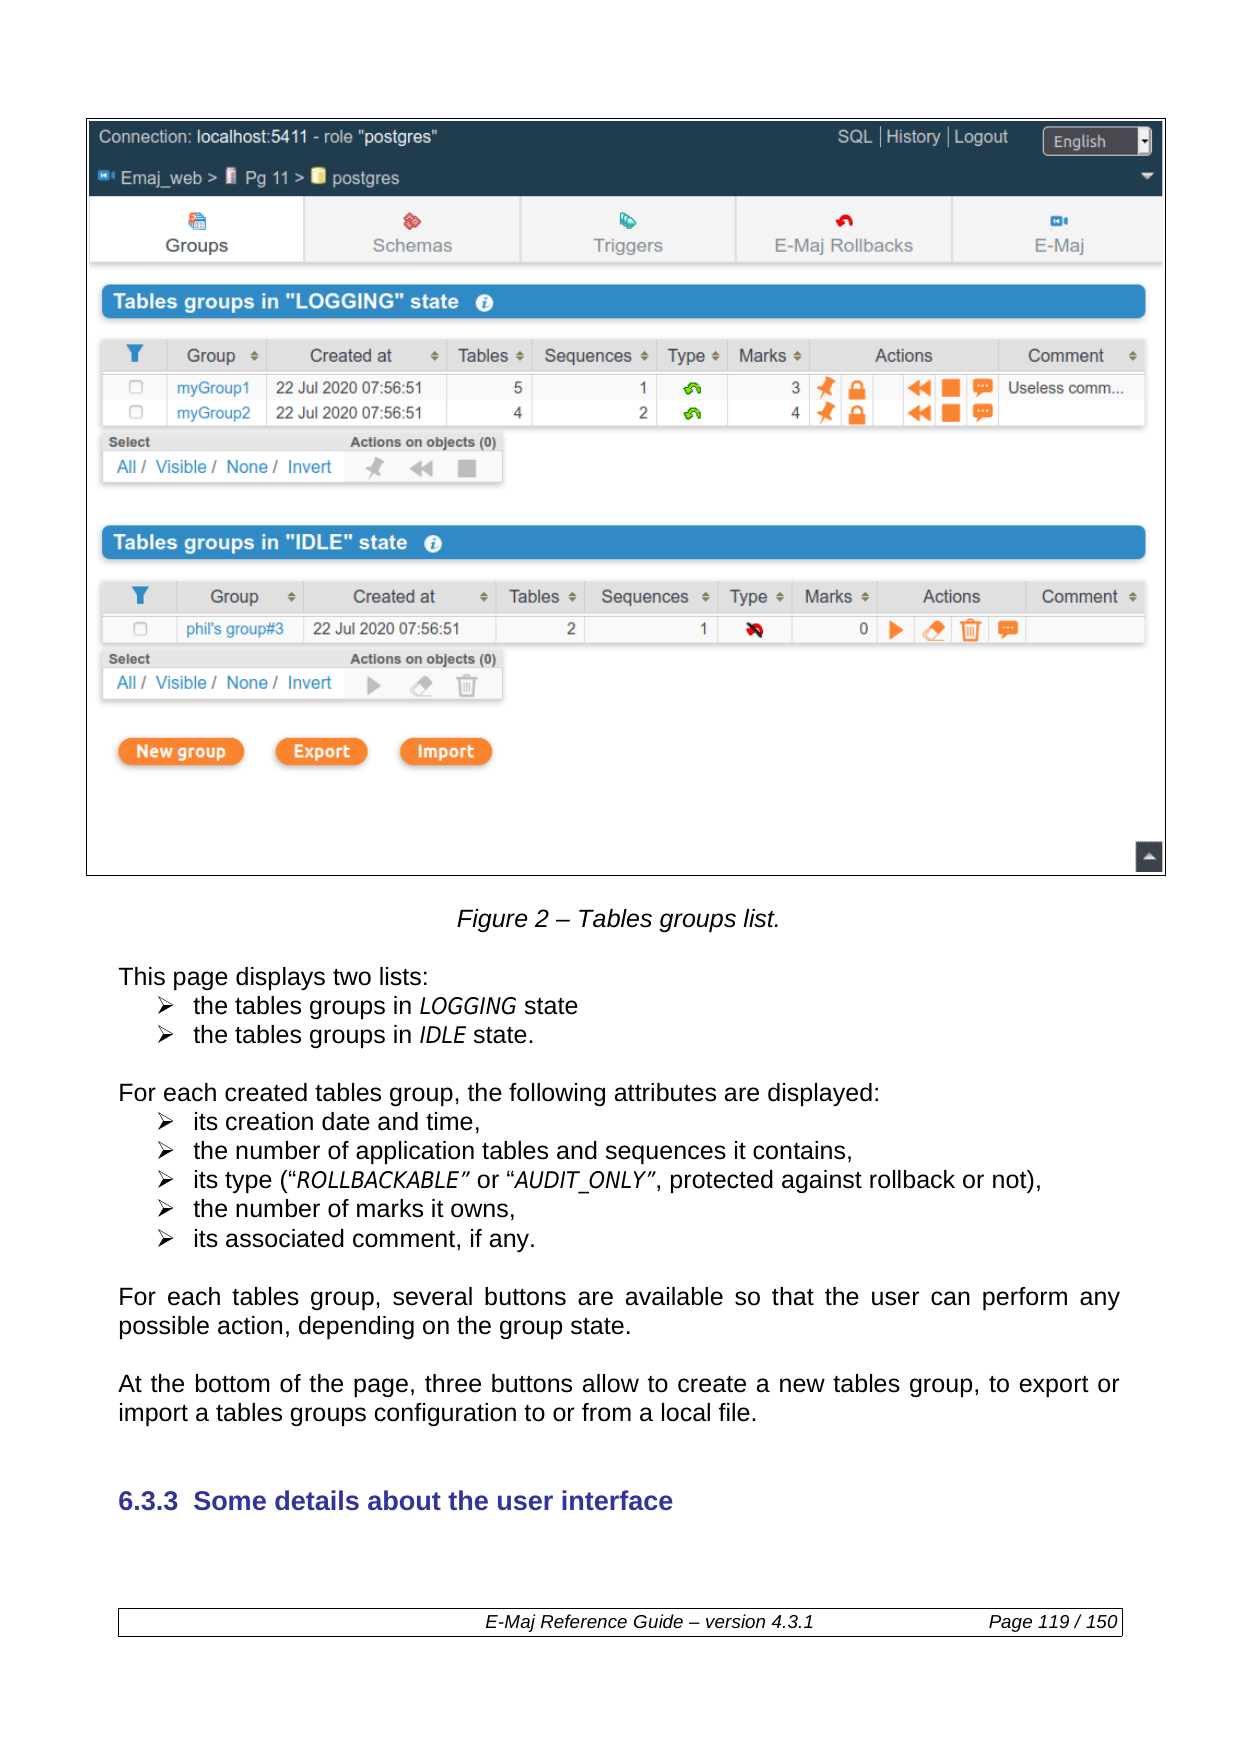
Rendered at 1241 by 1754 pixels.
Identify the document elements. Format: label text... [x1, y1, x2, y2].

picture [89, 121, 1163, 872]
list the tables groups in IDLE state. [156, 1020, 1122, 1049]
list its associated comment, if any. [156, 1223, 1122, 1252]
list the tables groups in LOGGING state [156, 991, 1122, 1020]
list the number of application tables and sequences it contains, [156, 1136, 1122, 1165]
text For each created tables group, the following attributes are displayed: [118, 1078, 1122, 1107]
list the number of marks it owns, [156, 1194, 1122, 1223]
list its creation date and time, [156, 1107, 1122, 1136]
text For each tables group, several buttons are available so that the user can perform any possible action, depending on the group state. [118, 1282, 1122, 1340]
text This page displays two lists: [118, 962, 1122, 991]
text At the bottom of the page, three buttons allow to create a new tables group, to export or import a tables groups configuration to or from a local file. [118, 1369, 1122, 1427]
subtitle Some details about the user interface [118, 1485, 1122, 1516]
list its type (“ROLLBACKABLE” or “AUDIT_ONLY”, protected against rollback or not), [156, 1165, 1122, 1194]
text Figure 2 – Tables groups list. [118, 904, 1122, 933]
